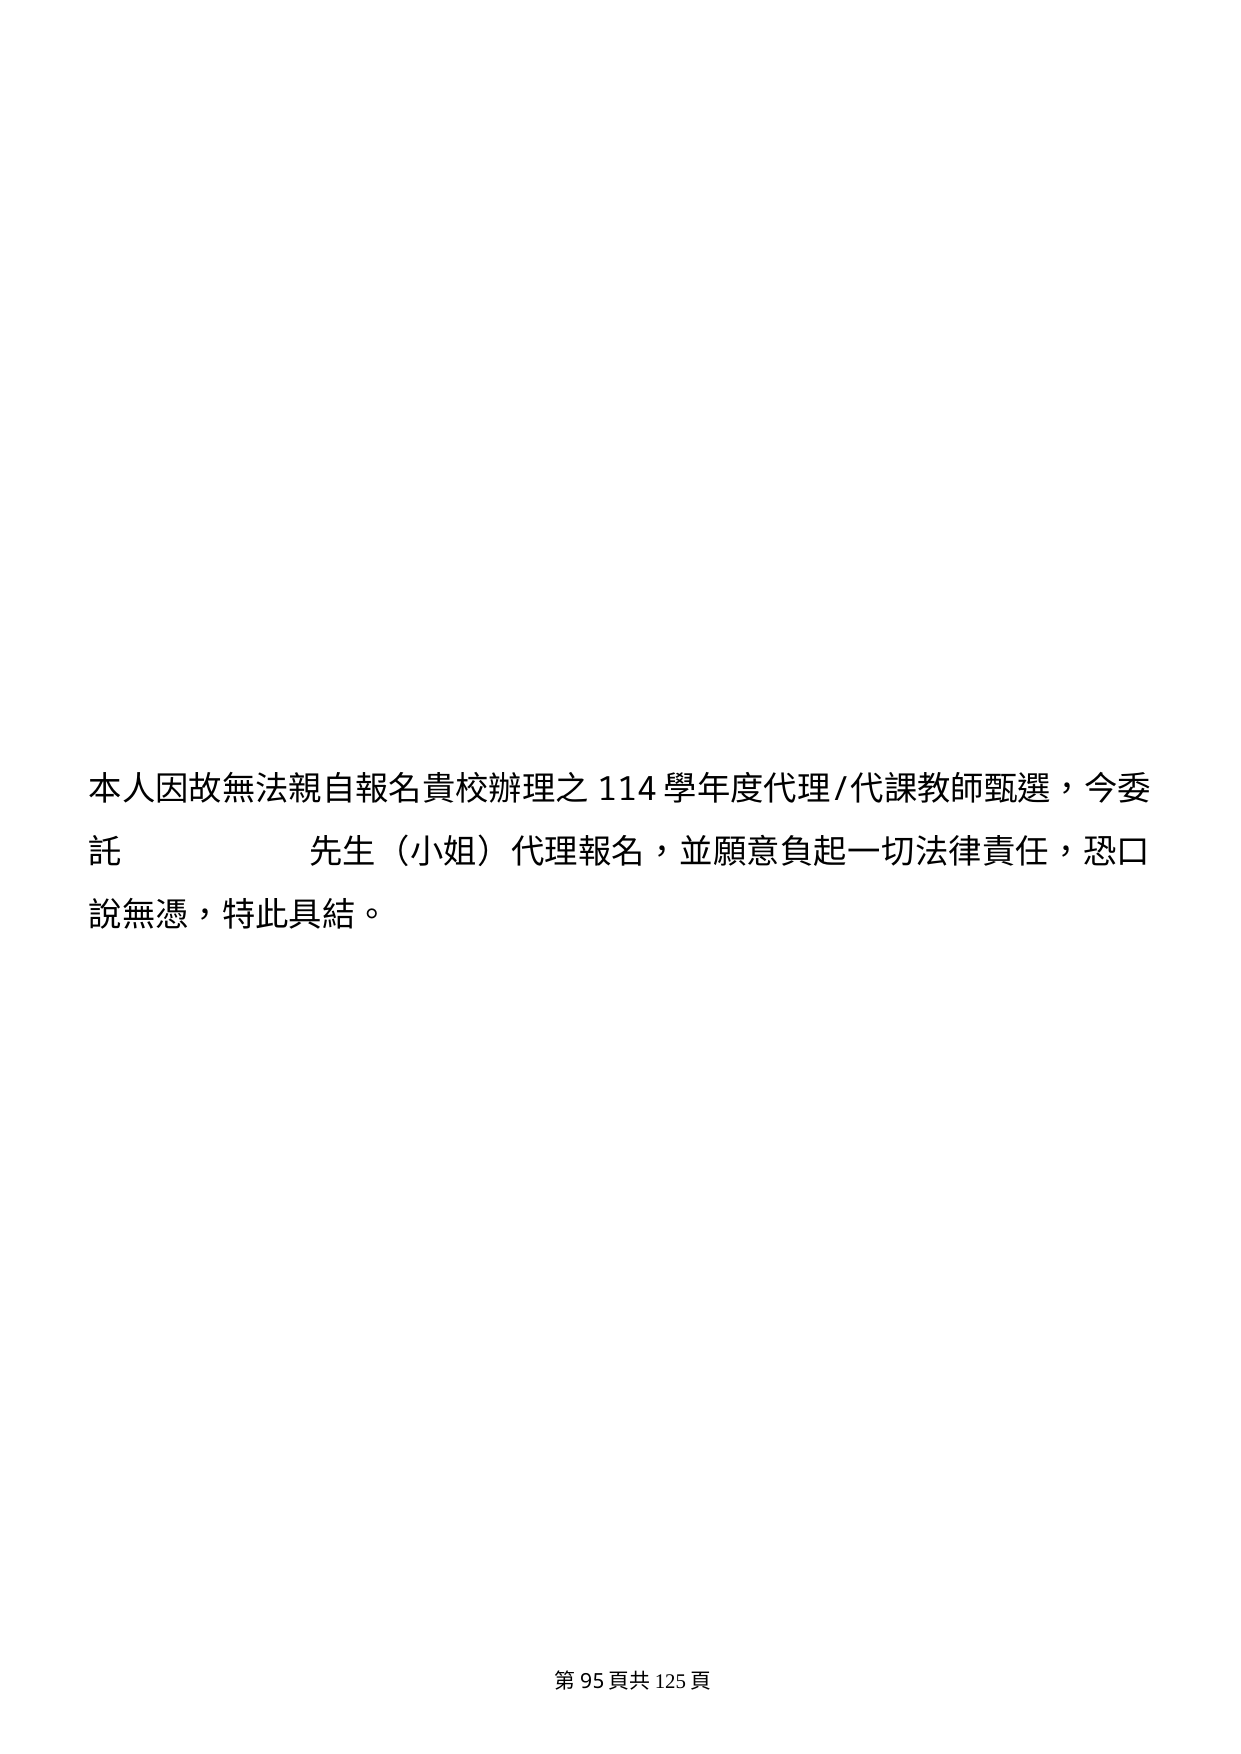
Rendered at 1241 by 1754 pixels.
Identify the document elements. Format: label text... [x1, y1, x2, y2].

text 本人因故無法親自報名貴校辦理之114學年度代理/代課教師甄選，今委託 先生（小姐）代理報名，並願意負起一切法律責任，恐口說無憑，特此具結。 [89, 745, 1152, 932]
